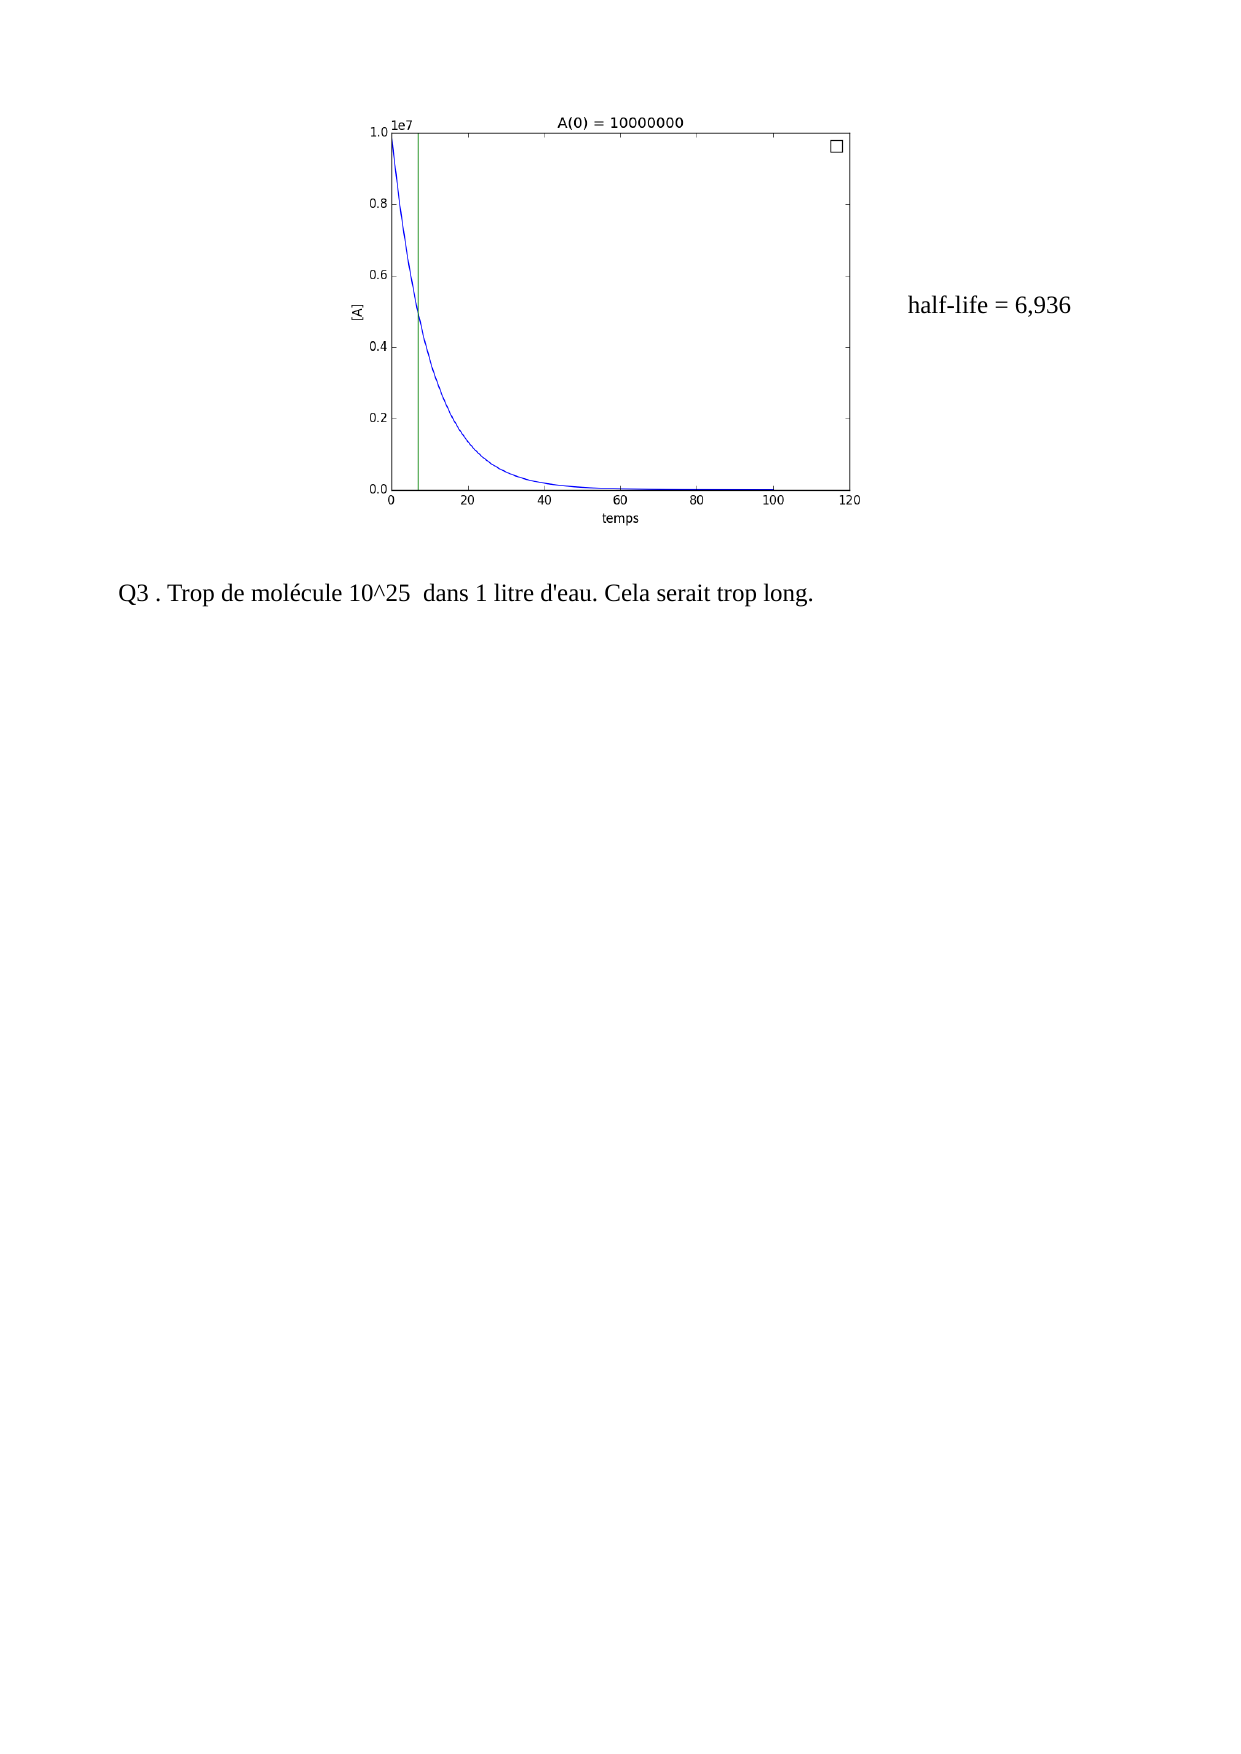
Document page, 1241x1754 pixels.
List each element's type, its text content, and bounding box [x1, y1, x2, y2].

text [118, 291, 317, 319]
text Q3 . Trop de molécule 10^25 dans 1 litre d'eau. Cela serait trop long. [118, 578, 1122, 607]
text half-life = 6,936 [908, 291, 1122, 319]
picture [317, 88, 908, 534]
